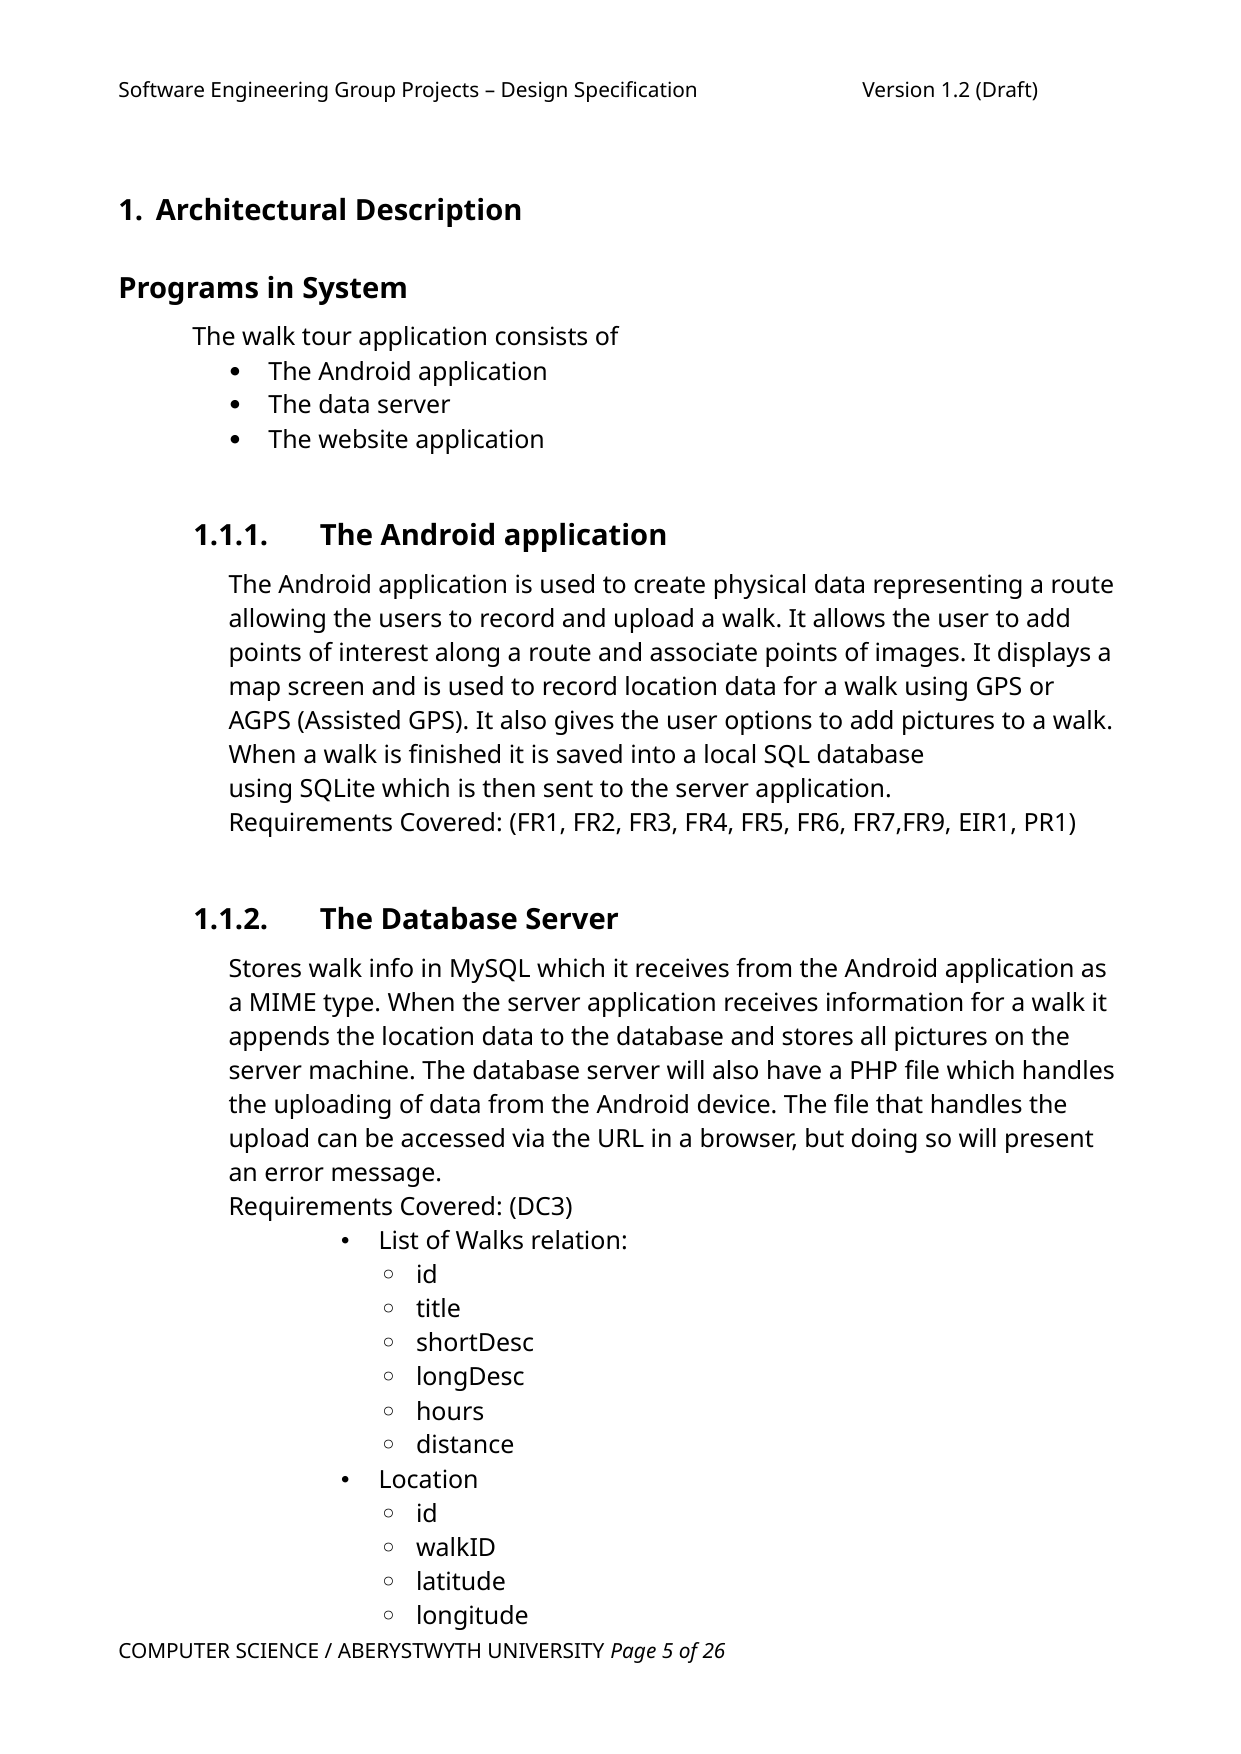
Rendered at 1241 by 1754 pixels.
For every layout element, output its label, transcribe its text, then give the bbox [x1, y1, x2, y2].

list distance [378, 1427, 1122, 1461]
text using SQLite which is then sent to the server application. [228, 771, 1122, 805]
subtitle The Android application [193, 514, 1122, 554]
list latitude [378, 1563, 1122, 1597]
text The Android application is used to create physical data representing a route allowing the users to record and upload a walk. It allows the user to add points of interest along a route and associate points of images. It displays a map screen and is used to record location data for a walk using GPS or AGPS (Assisted GPS). It also gives the user options to add pictures to a walk. When a walk is finished it is saved into a local SQL database [228, 567, 1122, 771]
list The website application [231, 421, 1122, 455]
list longDesc [378, 1359, 1122, 1393]
list id [378, 1495, 1122, 1529]
text Requirements Covered: (FR1, FR2, FR3, FR4, FR5, FR6, FR7,FR9, EIR1, PR1) [228, 805, 1122, 839]
list The data server [231, 387, 1122, 421]
list walkID [378, 1529, 1122, 1563]
list shortDesc [378, 1325, 1122, 1359]
list The Android application [231, 353, 1122, 387]
text The walk tour application consists of [118, 319, 1122, 353]
list id [378, 1257, 1122, 1291]
text Stores walk info in MySQL which it receives from the Android application as a MIME type. When the server application receives information for a walk it appends the location data to the database and stores all pictures on the server machine. The database server will also have a PHP file which handles the uploading of data from the Android device. The file that handles the upload can be accessed via the URL in a browser, but doing so will present an error message. [228, 950, 1122, 1189]
list Location [341, 1461, 1122, 1495]
subtitle Architectural Description [118, 190, 1122, 229]
subtitle Programs in System [118, 267, 1122, 307]
subtitle The Database Server [193, 898, 1122, 938]
list longitude [378, 1597, 1122, 1632]
list hours [378, 1393, 1122, 1427]
list List of Walks relation: [341, 1223, 1122, 1257]
text Requirements Covered: (DC3) [228, 1189, 1122, 1223]
list title [378, 1291, 1122, 1325]
